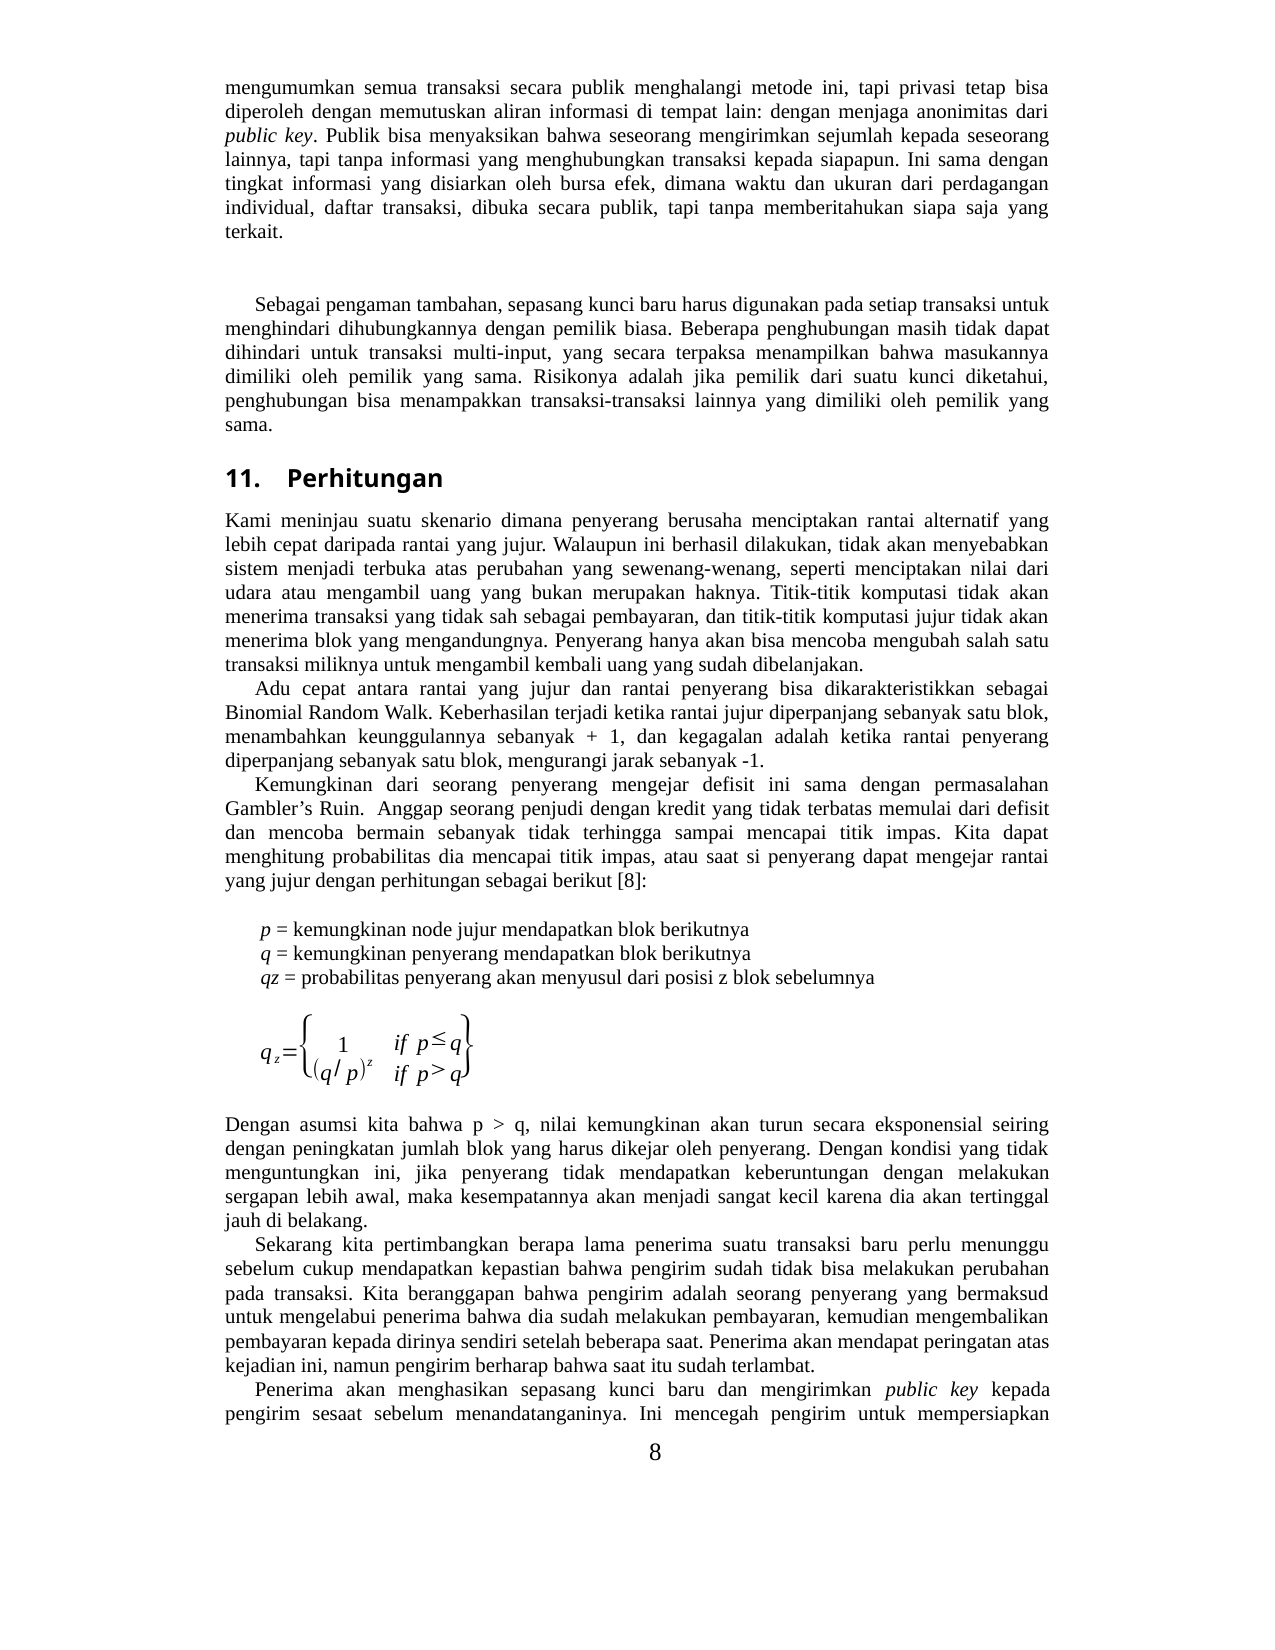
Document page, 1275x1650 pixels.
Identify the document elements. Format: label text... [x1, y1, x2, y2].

text Adu cepat antara rantai yang jujur dan rantai penyerang bisa dikarakteristikkan sebagai Binomial Random Walk. Keberhasilan terjadi ketika rantai jujur diperpanjang sebanyak satu blok, menambahkan keunggulannya sebanyak + 1, dan kegagalan adalah ketika rantai penyerang diperpanjang sebanyak satu blok, mengurangi jarak sebanyak -1. [225, 676, 1050, 772]
text mengumumkan semua transaksi secara publik menghalangi metode ini, tapi privasi tetap bisa diperoleh dengan memutuskan aliran informasi di tempat lain: dengan menjaga anonimitas dari public key. Publik bisa menyaksikan bahwa seseorang mengirimkan sejumlah kepada seseorang lainnya, tapi tanpa informasi yang menghubungkan transaksi kepada siapapun. Ini sama dengan tingkat informasi yang disiarkan oleh bursa efek, dimana waktu dan ukuran dari perdagangan individual, daftar transaksi, dibuka secara publik, tapi tanpa memberitahukan siapa saja yang terkait. [225, 75, 1050, 243]
text Sekarang kita pertimbangkan berapa lama penerima suatu transaksi baru perlu menunggu sebelum cukup mendapatkan kepastian bahwa pengirim sudah tidak bisa melakukan perubahan pada transaksi. Kita beranggapan bahwa pengirim adalah seorang penyerang yang bermaksud untuk mengelabui penerima bahwa dia sudah melakukan pembayaran, kemudian mengembalikan pembayaran kepada dirinya sendiri setelah beberapa saat. Penerima akan mendapat peringatan atas kejadian ini, namun pengirim berharap bahwa saat itu sudah terlambat. [225, 1232, 1050, 1377]
text Dengan asumsi kita bahwa p > q, nilai kemungkinan akan turun secara eksponensial seiring dengan peningkatan jumlah blok yang harus dikejar oleh penyerang. Dengan kondisi yang tidak menguntungkan ini, jika penyerang tidak mendapatkan keberuntungan dengan melakukan sergapan lebih awal, maka kesempatannya akan menjadi sangat kecil karena dia akan tertinggal jauh di belakang. [225, 1112, 1050, 1232]
subtitle 11. Perhitungan [225, 461, 1050, 495]
text q = kemungkinan penyerang mendapatkan blok berikutnya [260, 941, 1050, 965]
text qz = probabilitas penyerang akan menyusul dari posisi z blok sebelumnya [260, 965, 1050, 989]
text Kami meninjau suatu skenario dimana penyerang berusaha menciptakan rantai alternatif yang lebih cepat daripada rantai yang jujur. Walaupun ini berhasil dilakukan, tidak akan menyebabkan sistem menjadi terbuka atas perubahan yang sewenang-wenang, seperti menciptakan nilai dari udara atau mengambil uang yang bukan merupakan haknya. Titik-titik komputasi tidak akan menerima transaksi yang tidak sah sebagai pembayaran, dan titik-titik komputasi jujur tidak akan menerima blok yang mengandungnya. Penyerang hanya akan bisa mencoba mengubah salah satu transaksi miliknya untuk mengambil kembali uang yang sudah dibelanjakan. [225, 507, 1050, 676]
text Sebagai pengaman tambahan, sepasang kunci baru harus digunakan pada setiap transaksi untuk menghindari dihubungkannya dengan pemilik biasa. Beberapa penghubungan masih tidak dapat dihindari untuk transaksi multi-input, yang secara terpaksa menampilkan bahwa masukannya dimiliki oleh pemilik yang sama. Risikonya adalah jika pemilik dari suatu kunci diketahui, penghubungan bisa menampakkan transaksi-transaksi lainnya yang dimiliki oleh pemilik yang sama. [225, 292, 1050, 436]
text p = kemungkinan node jujur mendapatkan blok berikutnya [260, 917, 1050, 941]
text Penerima akan menghasikan sepasang kunci baru dan mengirimkan public key kepada pengirim sesaat sebelum menandatanganinya. Ini mencegah pengirim untuk mempersiapkan [225, 1377, 1050, 1425]
text Kemungkinan dari seorang penyerang mengejar defisit ini sama dengan permasalahan Gambler’s Ruin. Anggap seorang penjudi dengan kredit yang tidak terbatas memulai dari defisit dan mencoba bermain sebanyak tidak terhingga sampai mencapai titik impas. Kita dapat menghitung probabilitas dia mencapai titik impas, atau saat si penyerang dapat mengejar rantai yang jujur dengan perhitungan sebagai berikut [8]: [225, 772, 1050, 892]
